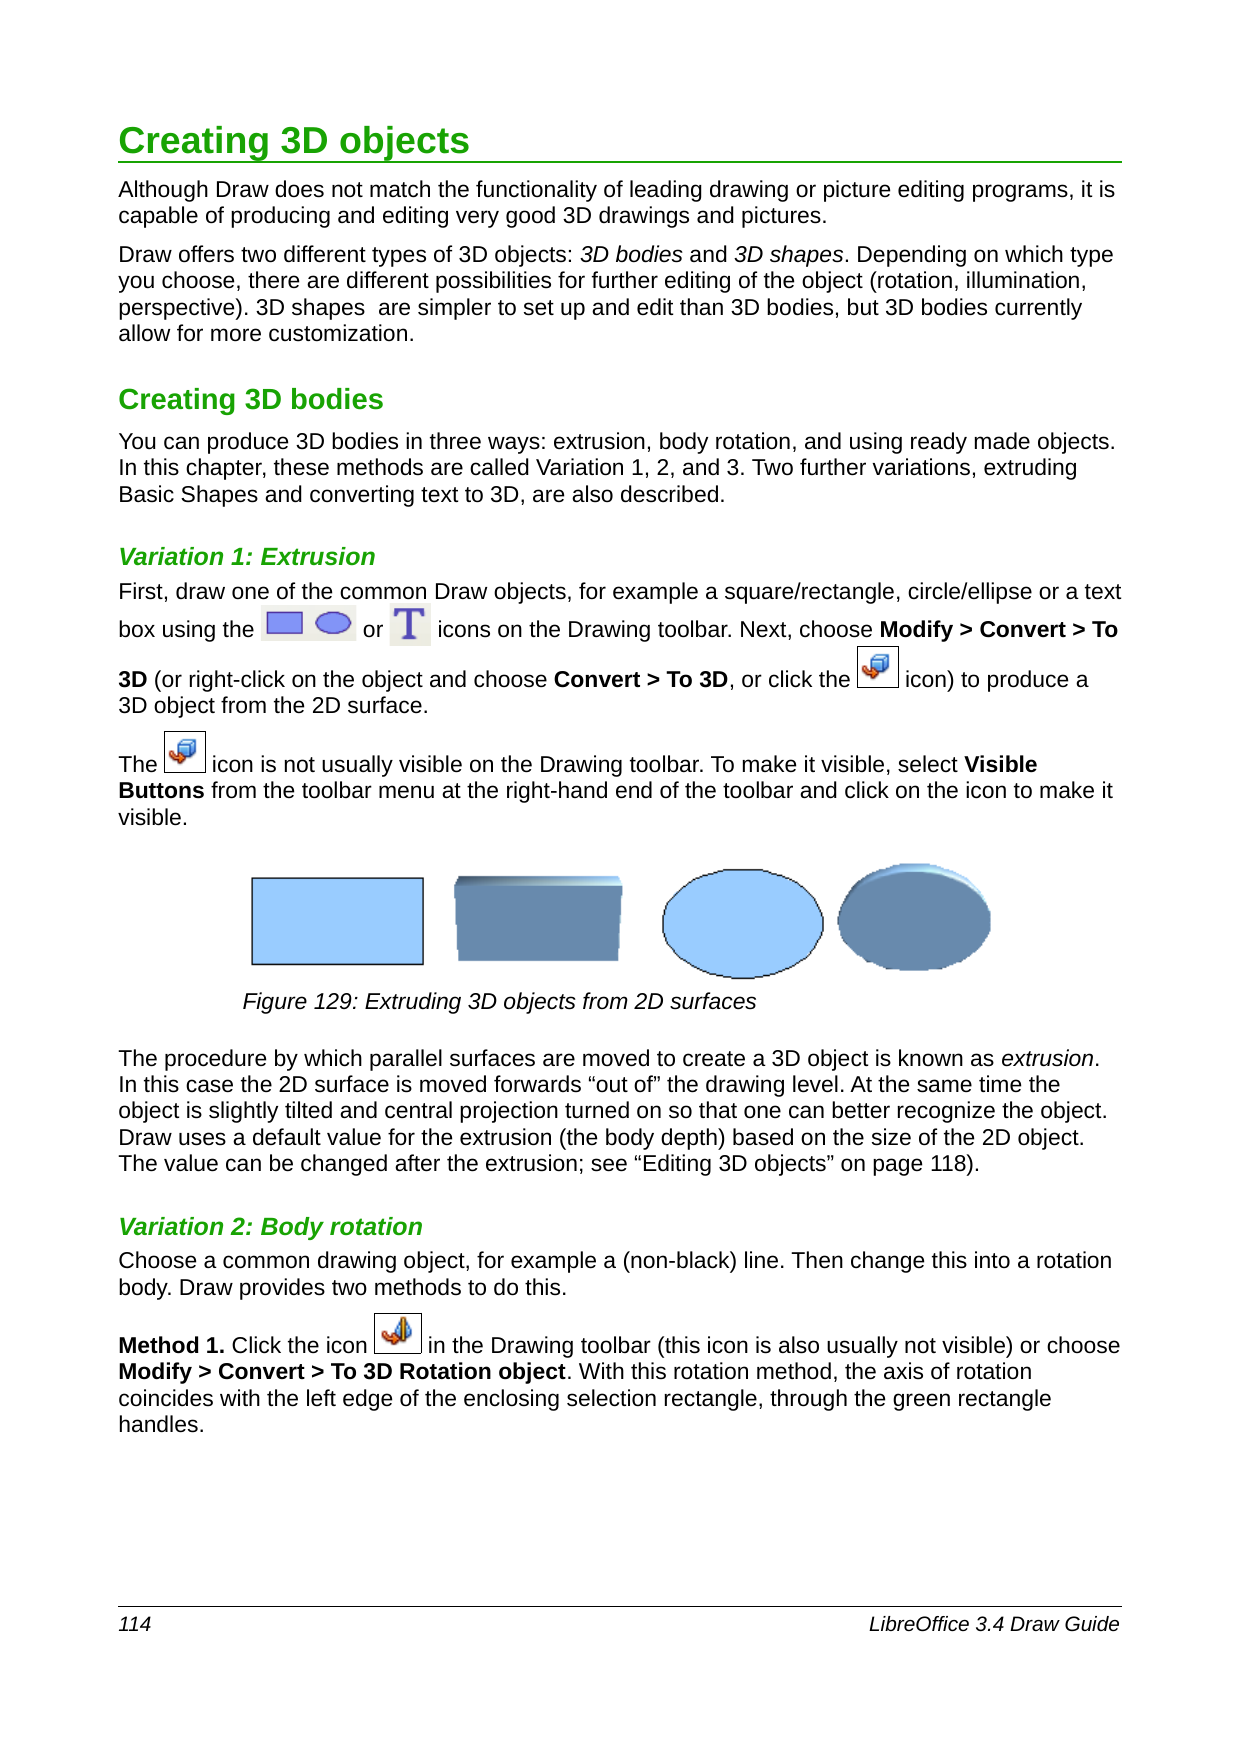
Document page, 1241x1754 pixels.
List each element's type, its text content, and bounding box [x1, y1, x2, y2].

subtitle Creating 3D bodies [118, 382, 1122, 415]
subtitle Variation 2: Body rotation [118, 1212, 1122, 1241]
subtitle Variation 1: Extrusion [118, 542, 1122, 571]
text Method 1. Click the icon in the Drawing toolbar (this icon is also usually not visible) or choose Modify > Convert > To 3D Rotation object. With this rotation method, the axis of rotation coincides with the left edge of the enclosing selection rectangle, through the green rectangle handles. [118, 1312, 1122, 1437]
picture [242, 855, 999, 982]
text Although Draw does not match the functionality of leading drawing or picture editing programs, it is capable of producing and editing very good 3D drawings and pictures. [118, 176, 1122, 228]
text First, draw one of the common Draw objects, for example a square/rectangle, circle/ellipse or a text box using the or icons on the Drawing toolbar. Next, choose Modify > Convert > To 3D (or right-click on the object and choose Convert > To 3D, or click the icon) to produce a 3D object from the 2D surface. [118, 578, 1122, 718]
picture [375, 1314, 421, 1353]
text The procedure by which parallel surfaces are moved to create a 3D object is known as extrusion. In this case the 2D surface is moved forwards “out of” the drawing level. At the same time the object is slightly tilted and central projection turned on so that one can better recognize the object. Draw uses a default value for the extrusion (the body depth) based on the size of the 2D object. The value can be changed after the extrusion; see “Editing 3D objects” on page 118). [118, 1045, 1122, 1177]
picture [858, 647, 898, 687]
text Draw offers two different types of 3D objects: 3D bodies and 3D shapes. Depending on which type you choose, there are different possibilities for further editing of the object (rotation, illumination, perspective). 3D shapes are simpler to set up and edit than 3D bodies, but 3D bodies currently allow for more customization. [118, 241, 1122, 346]
text Choose a common drawing object, for example a (non-black) line. Then change this into a rotation body. Draw provides two methods to do this. [118, 1247, 1122, 1300]
picture [165, 732, 205, 772]
text You can produce 3D bodies in three ways: extrusion, body rotation, and using ready made objects. In this chapter, these methods are called Variation 1, 2, and 3. Two further variations, extruding Basic Shapes and converting text to 3D, are also described. [118, 428, 1122, 507]
picture [260, 605, 357, 641]
text Creating 3D objects [118, 118, 1122, 161]
text The icon is not usually visible on the Drawing toolbar. To make it visible, select Visible Buttons from the toolbar menu at the right-hand end of the toolbar and click on the icon to make it visible. [118, 731, 1122, 830]
picture [389, 603, 431, 646]
text Figure 129: Extruding 3D objects from 2D surfaces [242, 988, 998, 1015]
